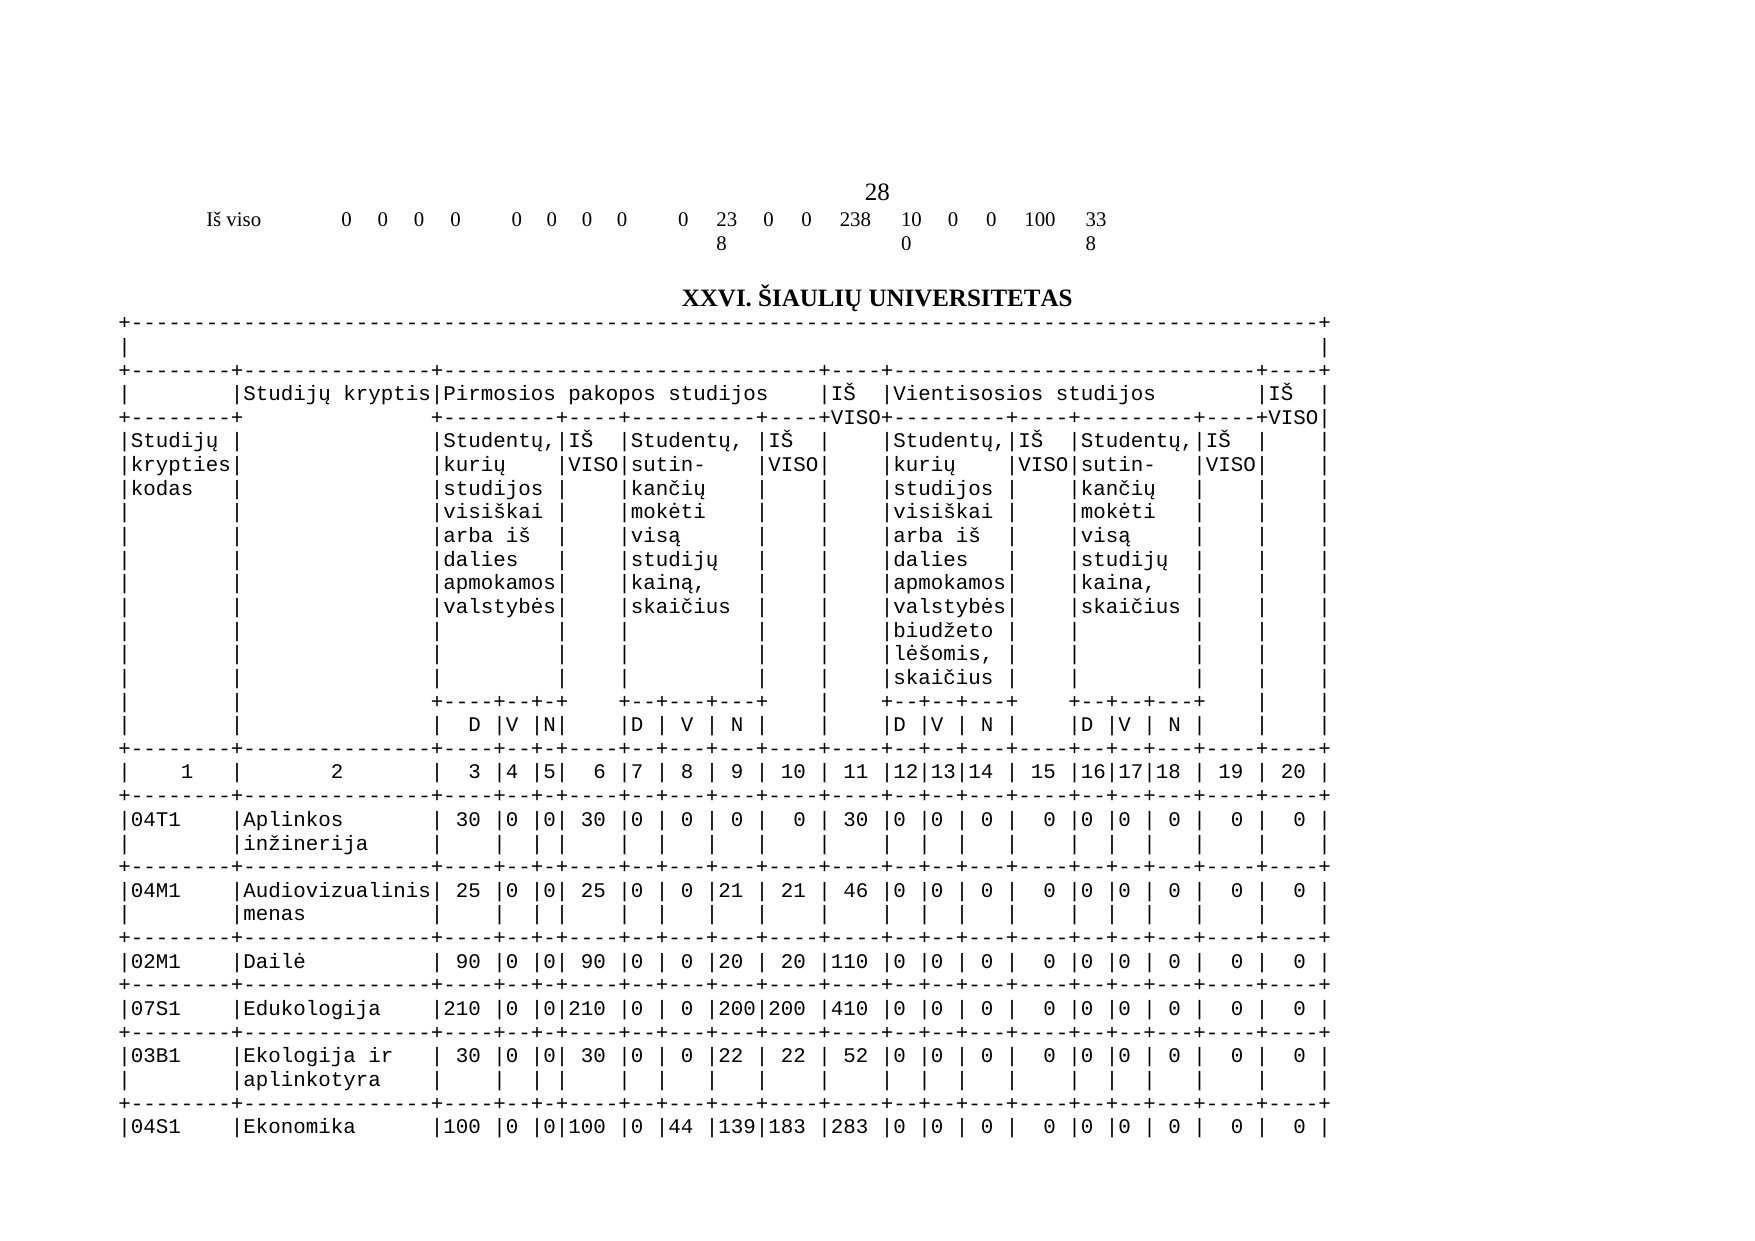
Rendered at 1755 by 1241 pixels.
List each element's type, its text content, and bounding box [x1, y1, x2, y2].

table_cell [118, 207, 195, 255]
text |krypties| |kurių |VISO|sutin- |VISO| |kurių |VISO|sutin- |VISO| | [118, 454, 1636, 478]
text +--------+---------------+----+--+-+----+--+---+---+----+----+--+--+---+----+--+--+---+----+----+ [118, 785, 1636, 809]
text | | |arba iš | |visą | | |arba iš | |visą | | | [118, 525, 1636, 549]
table_cell 0 [500, 207, 535, 255]
text +--------+---------------+----+--+-+----+--+---+---+----+----+--+--+---+----+--+--+---+----+----+ [118, 856, 1636, 880]
text +--------+---------------+----+--+-+----+--+---+---+----+----+--+--+---+----+--+--+---+----+----+ [118, 1093, 1636, 1116]
table_cell 0 [366, 207, 402, 255]
table_cell 100 [890, 207, 936, 255]
table_cell 238 [828, 207, 889, 255]
text | | | D |V |N| |D | V | N | | |D |V | N | |D |V | N | | | [118, 714, 1636, 738]
text +--------+---------------+----+--+-+----+--+---+---+----+----+--+--+---+----+--+--+---+----+----+ [118, 738, 1636, 762]
table_cell 238 [705, 207, 752, 255]
text XXVI. ŠIAULIŲ UNIVERSITETAS [118, 283, 1636, 312]
text | | [118, 336, 1636, 359]
text | | +----+--+-+ +--+---+---+ | +--+--+---+ +--+--+---+ | | [118, 691, 1636, 714]
table_cell 338 [1074, 207, 1122, 255]
text |02M1 |Dailė | 90 |0 |0| 90 |0 | 0 |20 | 20 |110 |0 |0 | 0 | 0 |0 |0 | 0 | 0 | 0 | [118, 951, 1636, 974]
table_cell 0 [936, 207, 974, 255]
text +--------+---------------+----+--+-+----+--+---+---+----+----+--+--+---+----+--+--+---+----+----+ [118, 974, 1636, 998]
table_cell 0 [605, 207, 667, 255]
text | | |dalies | |studijų | | |dalies | |studijų | | | [118, 549, 1636, 572]
text +-----------------------------------------------------------------------------------------------+ [118, 312, 1636, 336]
table_cell 0 [975, 207, 1013, 255]
table_cell 0 [667, 207, 705, 255]
text | | | | | | | |skaičius | | | | | [118, 667, 1636, 691]
text | |inžinerija | | | | | | | | | | | | | | | | | | | [118, 832, 1636, 856]
text +--------+---------------+----+--+-+----+--+---+---+----+----+--+--+---+----+--+--+---+----+----+ [118, 927, 1636, 951]
table_cell 0 [790, 207, 828, 255]
text | | |apmokamos| |kainą, | | |apmokamos| |kaina, | | | [118, 572, 1636, 596]
table_cell 0 [535, 207, 570, 255]
text |kodas | |studijos | |kančių | | |studijos | |kančių | | | [118, 478, 1636, 501]
text | |aplinkotyra | | | | | | | | | | | | | | | | | | | [118, 1069, 1636, 1093]
text |04M1 |Audiovizualinis| 25 |0 |0| 25 |0 | 0 |21 | 21 | 46 |0 |0 | 0 | 0 |0 |0 | 0 | 0 | 0 | [118, 880, 1636, 903]
table_cell Iš viso [195, 207, 330, 255]
table_cell 0 [403, 207, 439, 255]
text | | | | | | | |biudžeto | | | | | [118, 620, 1636, 643]
table_cell 0 [330, 207, 366, 255]
text +--------+---------------+------------------------------+----+-----------------------------+----+ [118, 359, 1636, 383]
table_cell 0 [570, 207, 605, 255]
text |Studijų | |Studentų,|IŠ |Studentų, |IŠ | |Studentų,|IŠ |Studentų,|IŠ | | [118, 431, 1636, 454]
text | | |visiškai | |mokėti | | |visiškai | |mokėti | | | [118, 501, 1636, 525]
text | |menas | | | | | | | | | | | | | | | | | | | [118, 903, 1636, 927]
text +--------+ +---------+----+----------+----+VISO+---------+----+---------+----+VISO| [118, 407, 1636, 431]
text |03B1 |Ekologija ir | 30 |0 |0| 30 |0 | 0 |22 | 22 | 52 |0 |0 | 0 | 0 |0 |0 | 0 | 0 | 0 | [118, 1045, 1636, 1069]
table_cell 0 [439, 207, 500, 255]
text +--------+---------------+----+--+-+----+--+---+---+----+----+--+--+---+----+--+--+---+----+----+ [118, 1022, 1636, 1045]
table_cell 100 [1013, 207, 1074, 255]
text | | | | | | | |lėšomis, | | | | | [118, 643, 1636, 667]
text | | |valstybės| |skaičius | | |valstybės| |skaičius | | | [118, 596, 1636, 620]
text |07S1 |Edukologija |210 |0 |0|210 |0 | 0 |200|200 |410 |0 |0 | 0 | 0 |0 |0 | 0 | 0 | 0 | [118, 998, 1636, 1022]
text |04S1 |Ekonomika |100 |0 |0|100 |0 |44 |139|183 |283 |0 |0 | 0 | 0 |0 |0 | 0 | 0 | 0 | [118, 1116, 1636, 1140]
text | 1 | 2 | 3 |4 |5| 6 |7 | 8 | 9 | 10 | 11 |12|13|14 | 15 |16|17|18 | 19 | 20 | [118, 762, 1636, 785]
table_cell 0 [752, 207, 790, 255]
text | |Studijų kryptis|Pirmosios pakopos studijos |IŠ |Vientisosios studijos |IŠ | [118, 383, 1636, 407]
text |04T1 |Aplinkos | 30 |0 |0| 30 |0 | 0 | 0 | 0 | 30 |0 |0 | 0 | 0 |0 |0 | 0 | 0 | 0 | [118, 809, 1636, 832]
